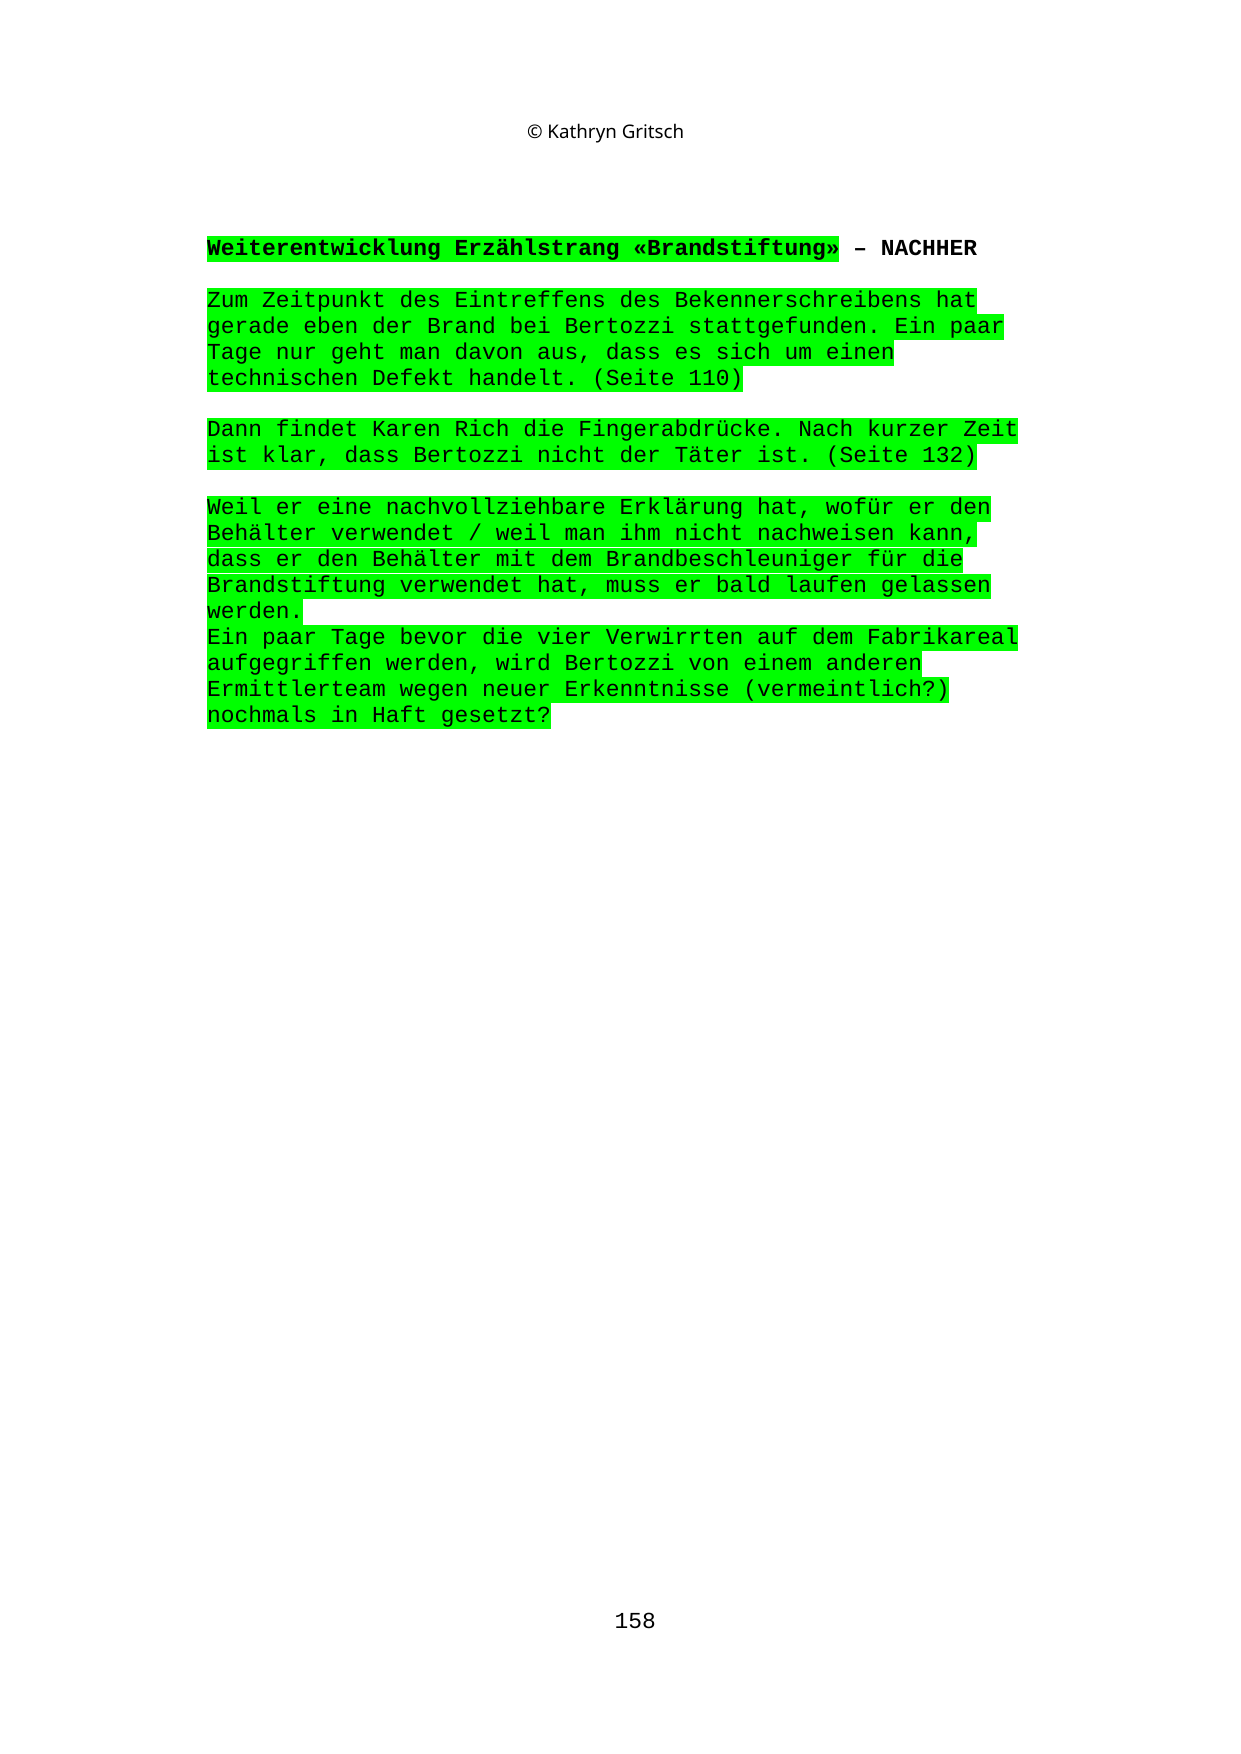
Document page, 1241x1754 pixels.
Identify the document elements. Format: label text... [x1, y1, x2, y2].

text Ein paar Tage bevor die vier Verwirrten auf dem Fabrikareal aufgegriffen werden, wird Bertozzi von einem anderen Ermittlerteam wegen neuer Erkenntnisse (vermeintlich?) nochmals in Haft gesetzt? [207, 625, 1034, 729]
text Zum Zeitpunkt des Eintreffens des Bekennerschreibens hat gerade eben der Brand bei Bertozzi stattgefunden. Ein paar Tage nur geht man davon aus, dass es sich um einen technischen Defekt handelt. (Seite 110) [207, 288, 1034, 392]
text Weiterentwicklung Erzählstrang «Brandstiftung» – NACHHER [207, 236, 1034, 262]
text Dann findet Karen Rich die Fingerabdrücke. Nach kurzer Zeit ist klar, dass Bertozzi nicht der Täter ist. (Seite 132) [207, 418, 1034, 470]
text Weil er eine nachvollziehbare Erklärung hat, wofür er den Behälter verwendet / weil man ihm nicht nachweisen kann, dass er den Behälter mit dem Brandbeschleuniger für die Brandstiftung verwendet hat, muss er bald laufen gelassen werden. [207, 496, 1034, 625]
